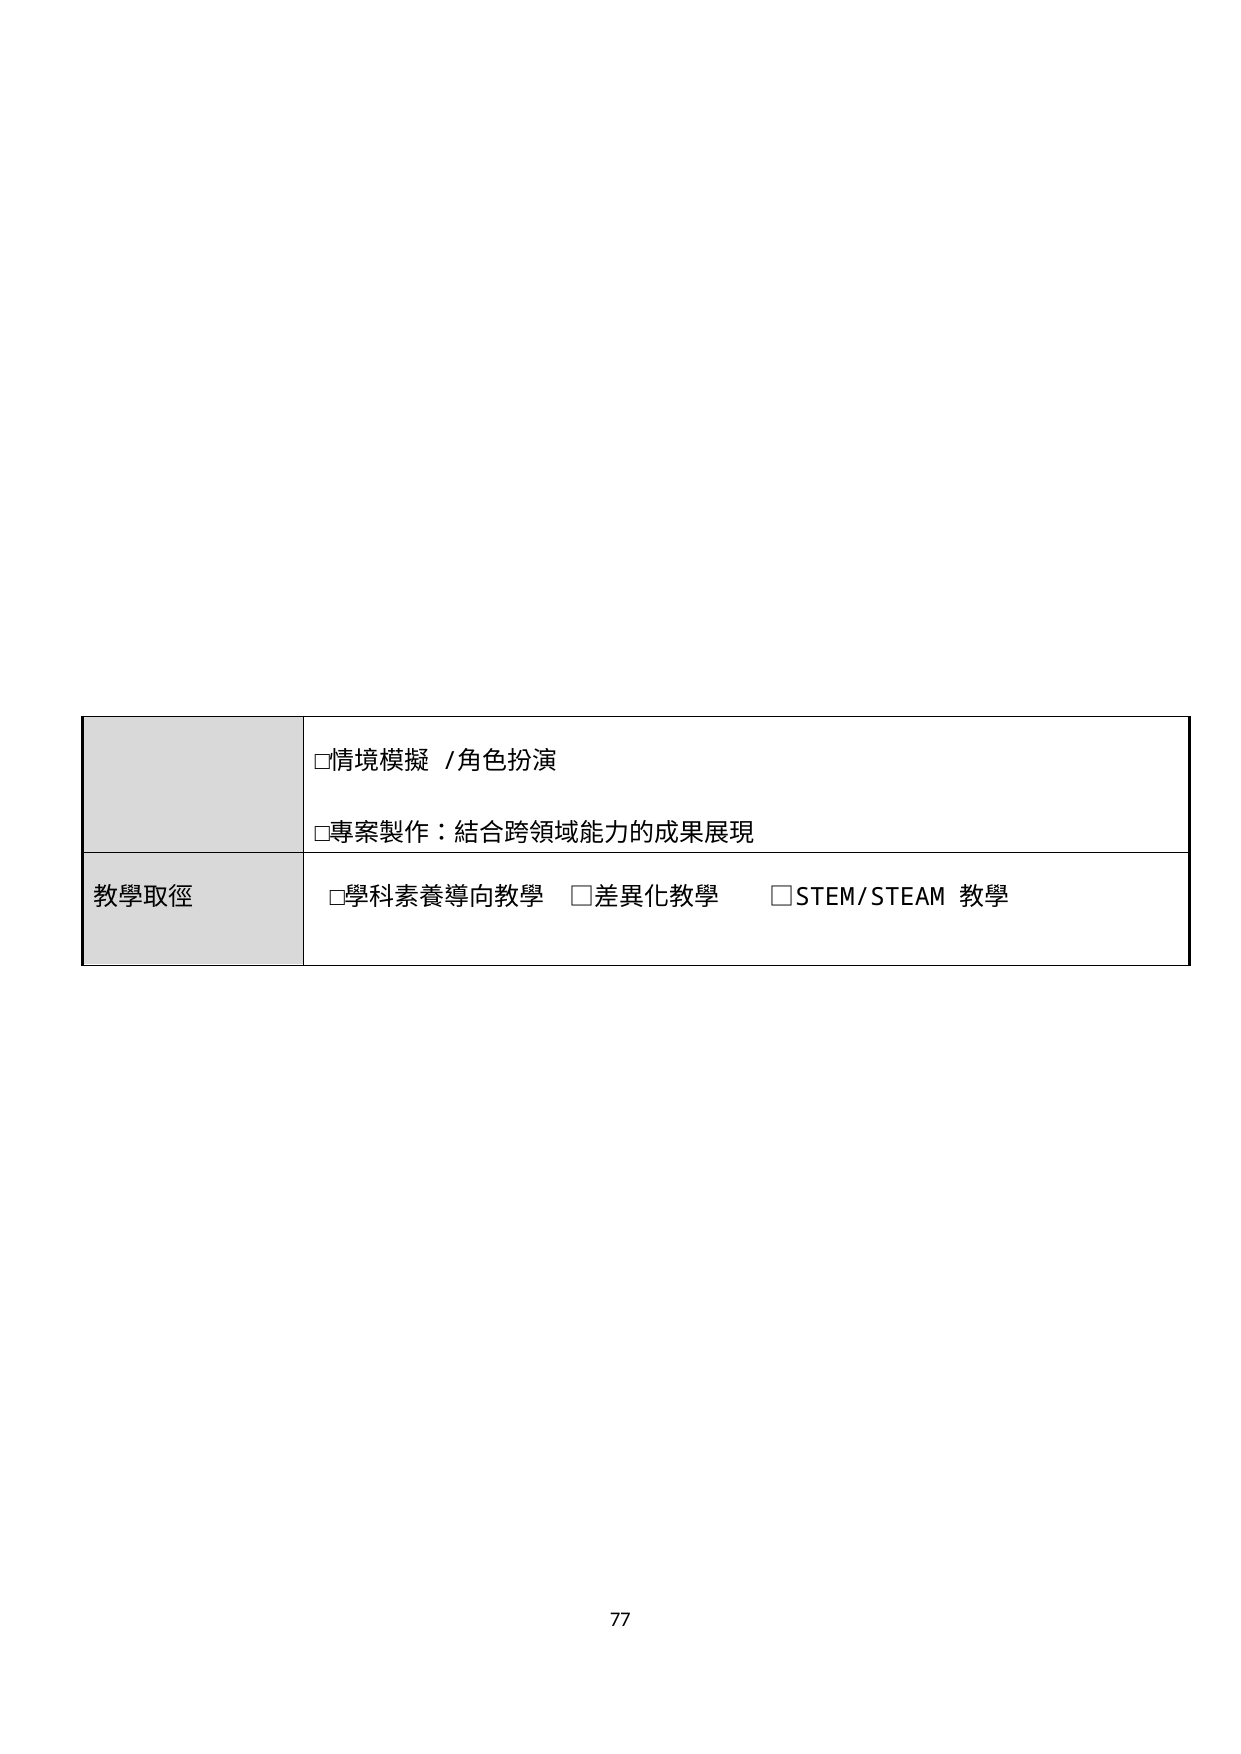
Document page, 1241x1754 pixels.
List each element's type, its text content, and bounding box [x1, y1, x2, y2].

table_cell 教學取徑 [84, 853, 303, 964]
table_cell [84, 717, 303, 852]
table_cell □情境模擬 /角色扮演 □專案製作：結合跨領域能力的成果展現 [304, 717, 1188, 852]
table_cell □學科素養導向教學 □差異化教學 □STEM/STEAM 教學 [304, 853, 1188, 964]
